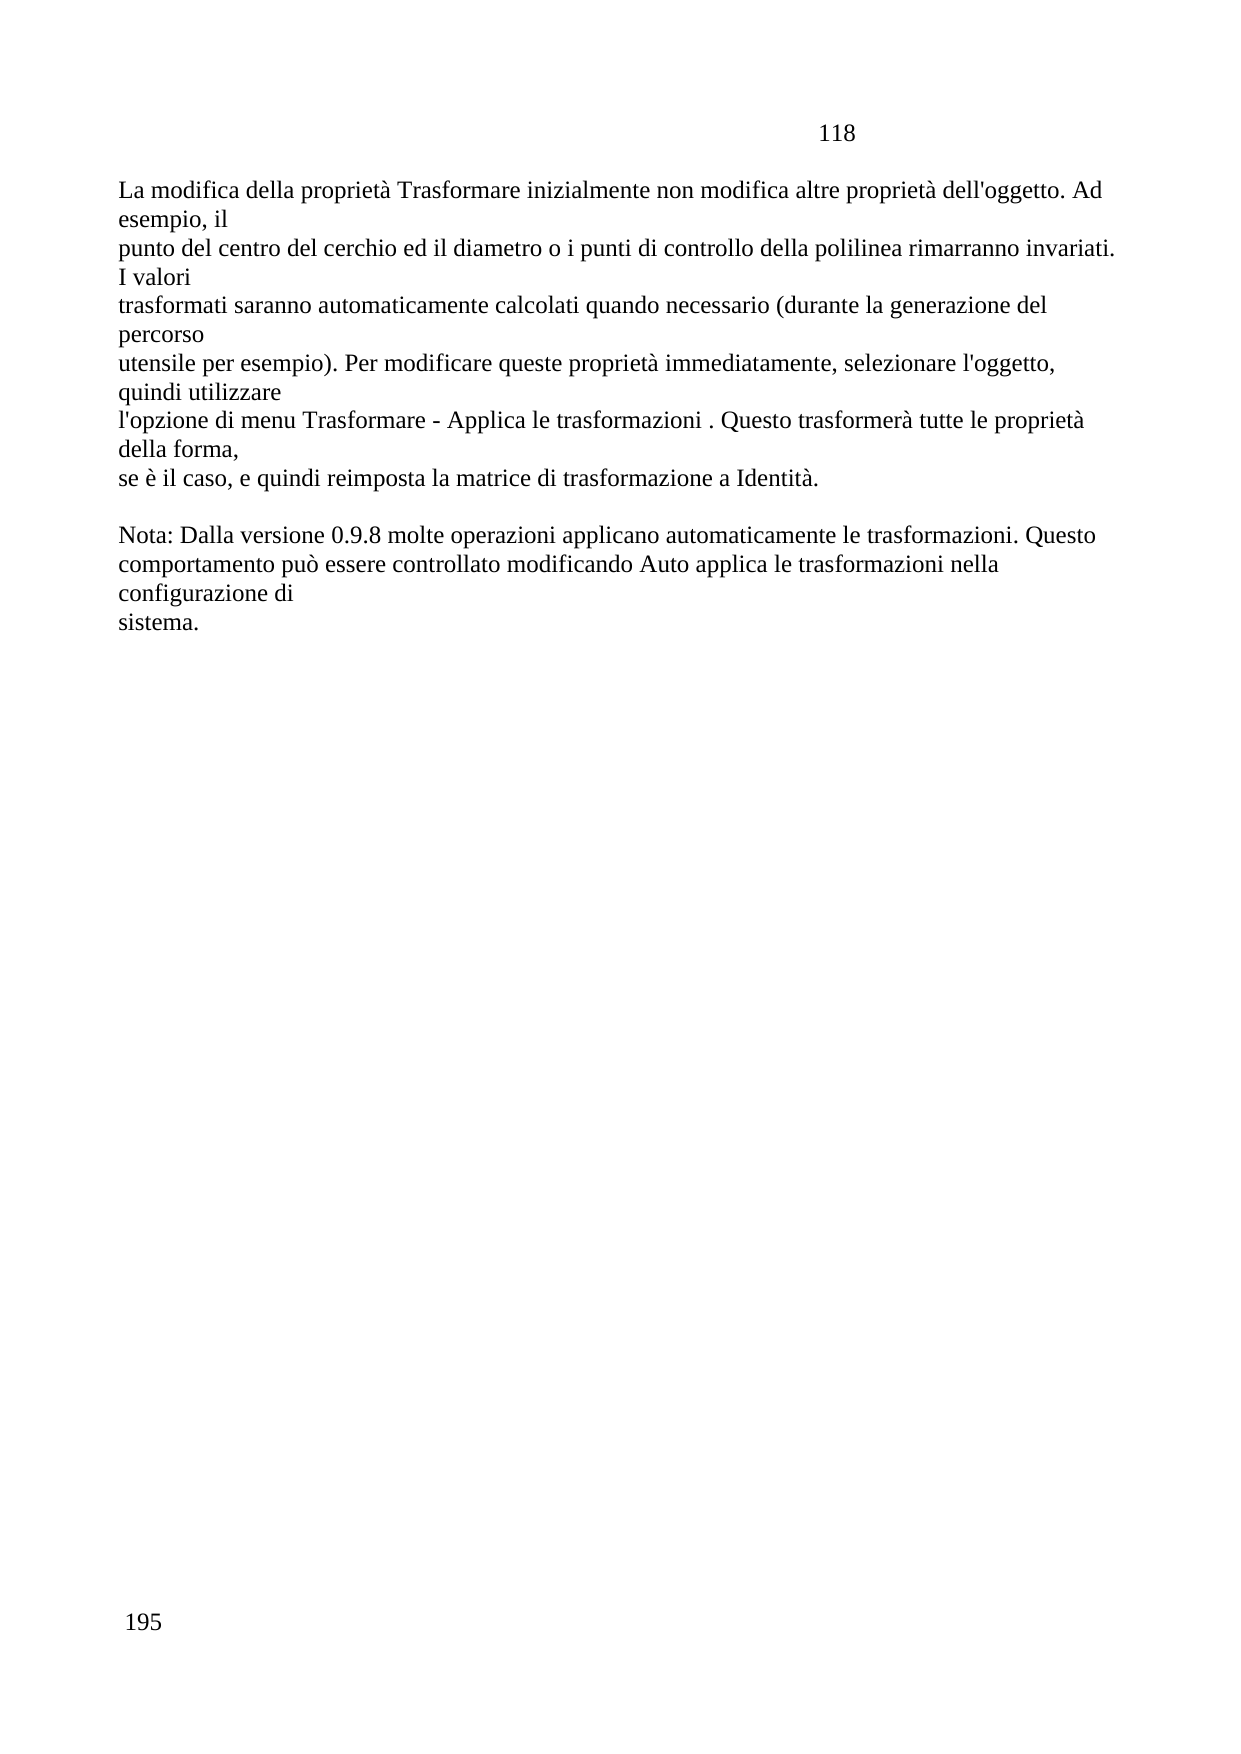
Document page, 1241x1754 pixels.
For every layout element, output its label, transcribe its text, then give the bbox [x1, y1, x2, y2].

text 118 [118, 118, 1122, 147]
text trasformati saranno automaticamente calcolati quando necessario (durante la generazione del percorso [118, 291, 1122, 348]
text se è il caso, e quindi reimposta la matrice di trasformazione a Identità. [118, 463, 1122, 492]
text comportamento può essere controllato modificando Auto applica le trasformazioni nella configurazione di [118, 549, 1122, 607]
text punto del centro del cerchio ed il diametro o i punti di controllo della polilinea rimarranno invariati. I valori [118, 233, 1122, 291]
text La modifica della proprietà Trasformare inizialmente non modifica altre proprietà dell'oggetto. Ad esempio, il [118, 176, 1122, 233]
text Nota: Dalla versione 0.9.8 molte operazioni applicano automaticamente le trasformazioni. Questo [118, 521, 1122, 549]
text l'opzione di menu Trasformare - Applica le trasformazioni . Questo trasformerà tutte le proprietà della forma, [118, 406, 1122, 463]
text utensile per esempio). Per modificare queste proprietà immediatamente, selezionare l'oggetto, quindi utilizzare [118, 348, 1122, 406]
text sistema. [118, 607, 1122, 636]
